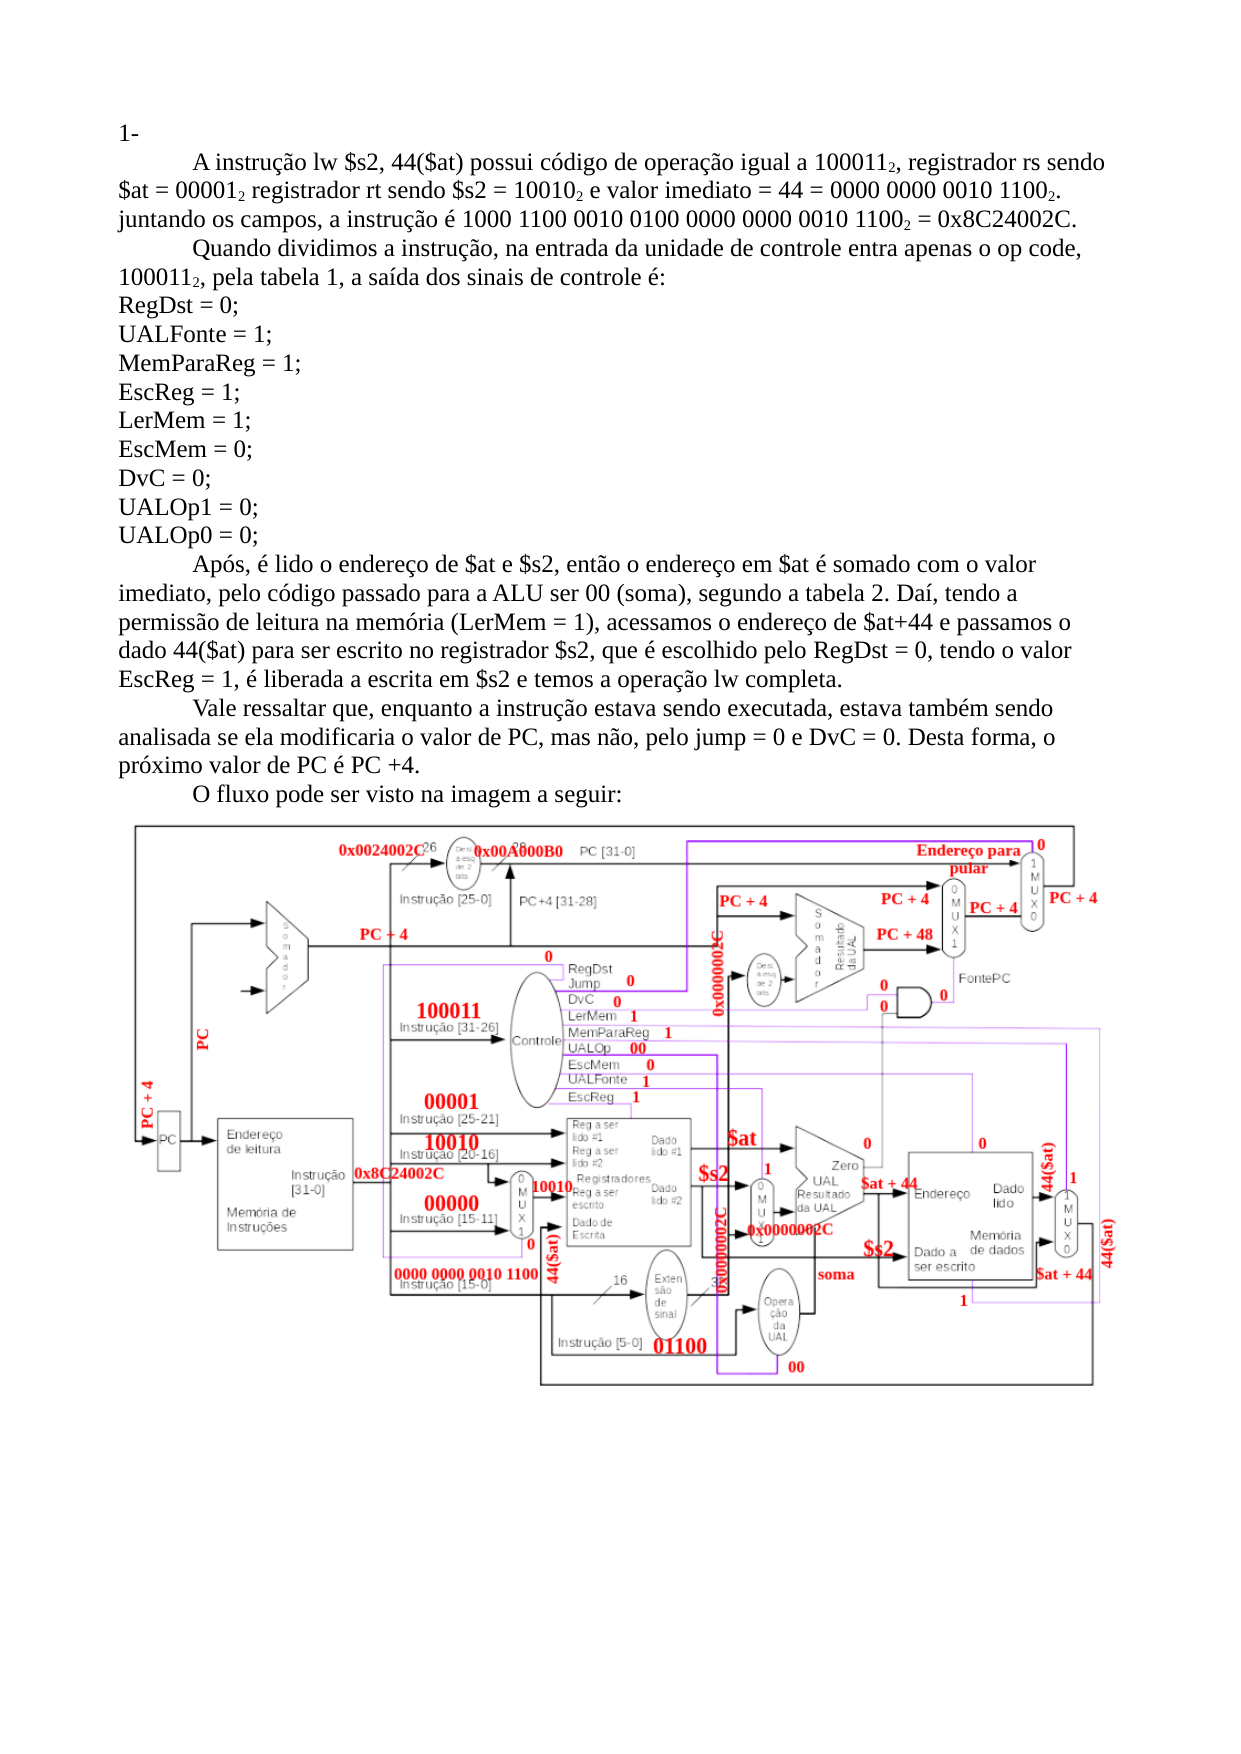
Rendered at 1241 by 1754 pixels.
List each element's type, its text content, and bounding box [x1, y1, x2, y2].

text Após, é lido o endereço de $at e $s2, então o endereço em $at é somado com o valor imediato, pelo código passado para a ALU ser 00 (soma), segundo a tabela 2. Daí, tendo a permissão de leitura na memória (LerMem = 1), acessamos o endereço de $at+44 e passamos o dado 44($at) para ser escrito no registrador $s2, que é escolhido pelo RegDst = 0, tendo o valor EscReg = 1, é liberada a escrita em $s2 e temos a operação lw completa. [118, 549, 1122, 693]
text DvC = 0; [118, 463, 1122, 492]
text Vale ressaltar que, enquanto a instrução estava sendo executada, estava também sendo analisada se ela modificaria o valor de PC, mas não, pelo jump = 0 e DvC = 0. Desta forma, o próximo valor de PC é PC +4. [118, 693, 1122, 779]
text 1- [118, 118, 1122, 147]
text UALFonte = 1; [118, 319, 1122, 348]
text LerMem = 1; [118, 406, 1122, 434]
picture [125, 823, 1129, 1391]
text Quando dividimos a instrução, na entrada da unidade de controle entra apenas o op code, 1000112, pela tabela 1, a saída dos sinais de controle é: [118, 233, 1122, 291]
text UALOp0 = 0; [118, 521, 1122, 549]
text O fluxo pode ser visto na imagem a seguir: [118, 779, 1122, 808]
text RegDst = 0; [118, 291, 1122, 319]
text EscReg = 1; [118, 377, 1122, 406]
text UALOp1 = 0; [118, 492, 1122, 521]
text MemParaReg = 1; [118, 348, 1122, 377]
text A instrução lw $s2, 44($at) possui código de operação igual a 1000112, registrador rs sendo $at = 000012 registrador rt sendo $s2 = 100102 e valor imediato = 44 = 0000 0000 0010 11002. [118, 147, 1122, 204]
text juntando os campos, a instrução é 1000 1100 0010 0100 0000 0000 0010 11002 = 0x8C24002C. [118, 204, 1122, 233]
text EscMem = 0; [118, 434, 1122, 463]
